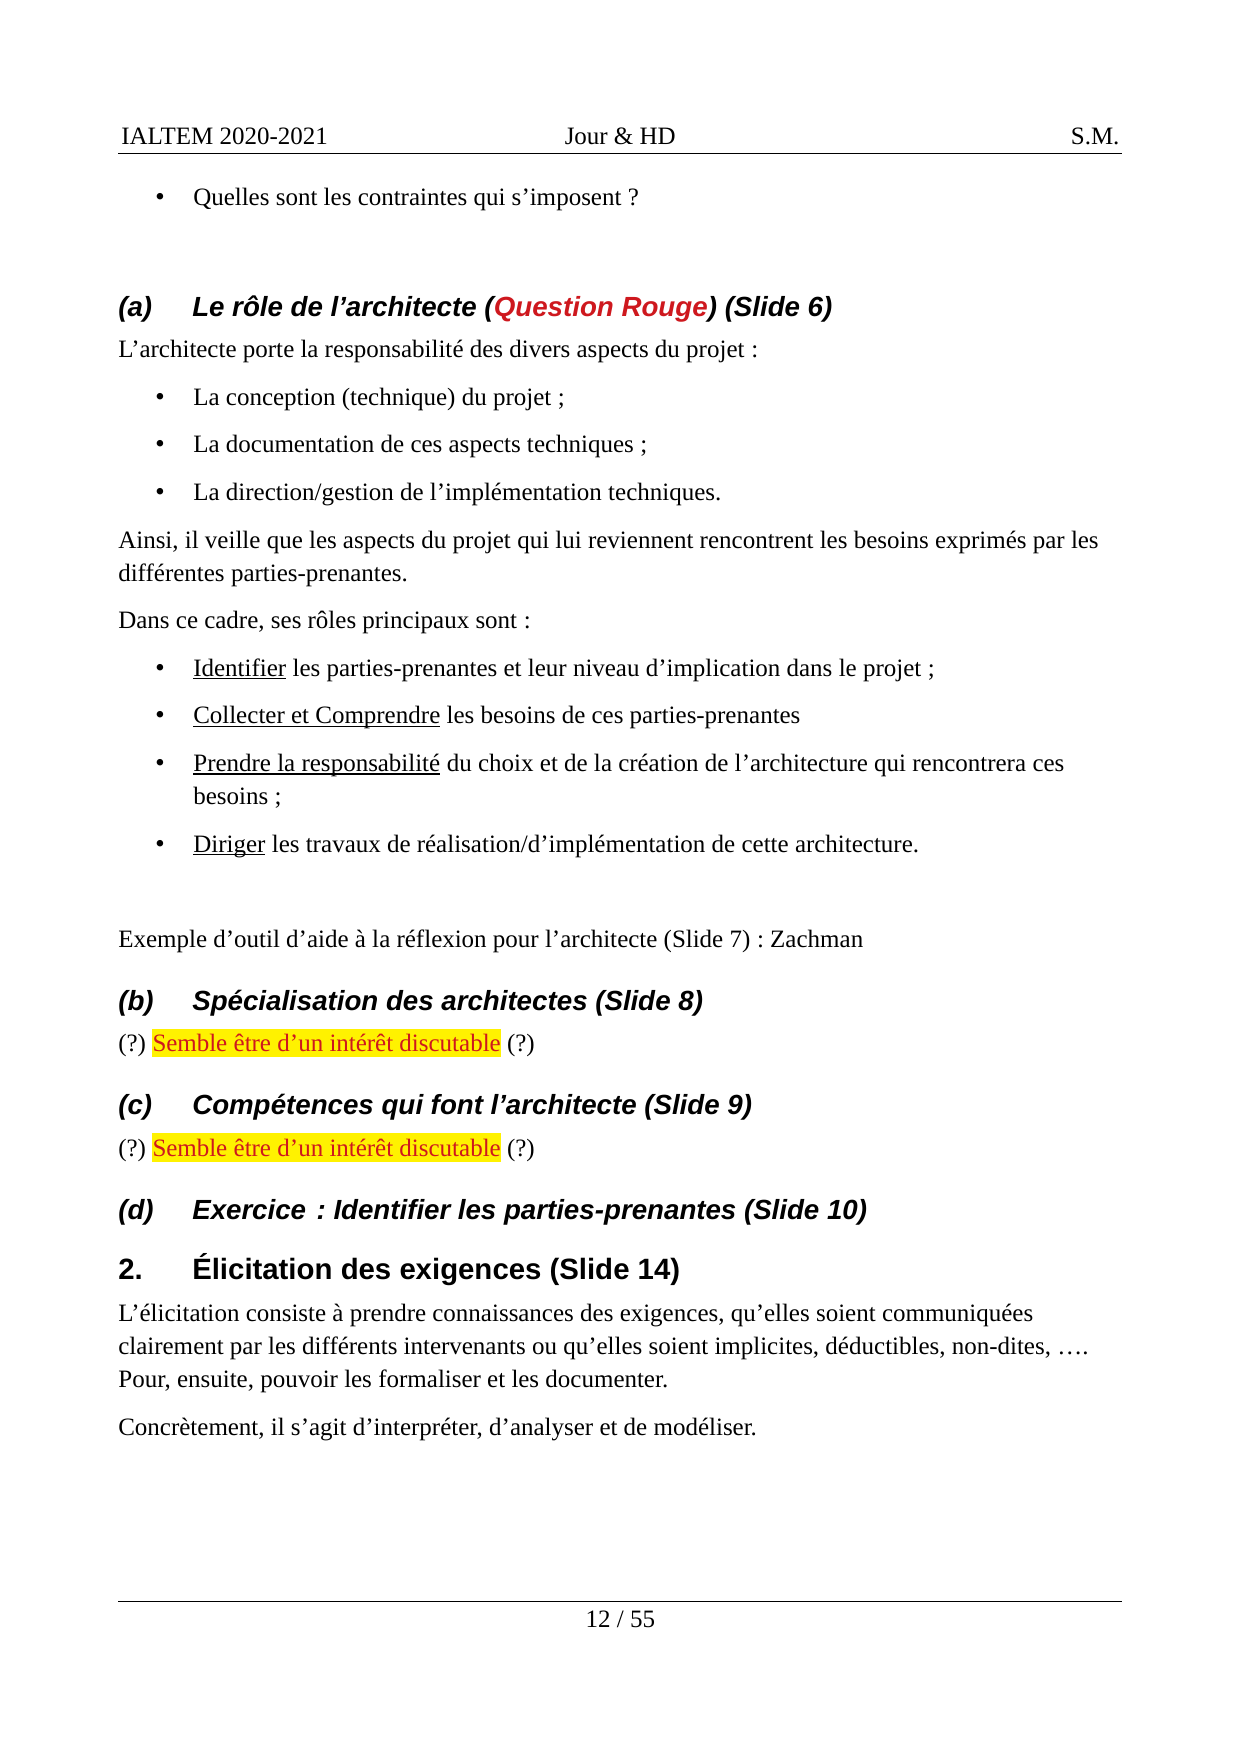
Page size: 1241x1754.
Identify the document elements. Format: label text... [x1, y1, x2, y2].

list Collecter et Comprendre les besoins de ces parties-prenantes [156, 701, 1122, 729]
list La conception (technique) du projet ; [156, 382, 1122, 411]
list Identifier les parties-prenantes et leur niveau d’implication dans le projet ; [156, 653, 1122, 682]
text L’architecte porte la responsabilité des divers aspects du projet : [118, 334, 1122, 363]
subtitle Élicitation des exigences (Slide 14) [118, 1252, 1122, 1286]
text Ainsi, il veille que les aspects du projet qui lui reviennent rencontrent les besoins exprimés par les différentes parties-prenantes. [118, 525, 1122, 587]
subtitle Exercice : Identifier les parties-prenantes (Slide 10) [118, 1193, 1122, 1225]
subtitle Spécialisation des architectes (Slide 8) [118, 984, 1122, 1016]
text Concrètement, il s’agit d’interpréter, d’analyser et de modéliser. [118, 1412, 1122, 1441]
list Prendre la responsabilité du choix et de la création de l’architecture qui rencontrera ces besoins ; [156, 748, 1122, 810]
subtitle Le rôle de l’architecte (Question Rouge) (Slide 6) [118, 290, 1122, 322]
list Quelles sont les contraintes qui s’imposent ? [156, 182, 1122, 211]
text (?) Semble être d’un intérêt discutable (?) [118, 1133, 1122, 1162]
subtitle Compétences qui font l’architecte (Slide 9) [118, 1089, 1122, 1121]
text Exemple d’outil d’aide à la réflexion pour l’architecte (Slide 7) : Zachman [118, 924, 1122, 953]
list La direction/gestion de l’implémentation techniques. [156, 477, 1122, 506]
text Dans ce cadre, ses rôles principaux sont : [118, 605, 1122, 634]
list Diriger les travaux de réalisation/d’implémentation de cette architecture. [156, 829, 1122, 858]
text L’élicitation consiste à prendre connaissances des exigences, qu’elles soient communiquées clairement par les différents intervenants ou qu’elles soient implicites, déductibles, non-dites, …. Pour, ensuite, pouvoir les formaliser et les documenter. [118, 1298, 1122, 1393]
text (?) Semble être d’un intérêt discutable (?) [118, 1028, 1122, 1057]
list La documentation de ces aspects techniques ; [156, 429, 1122, 458]
